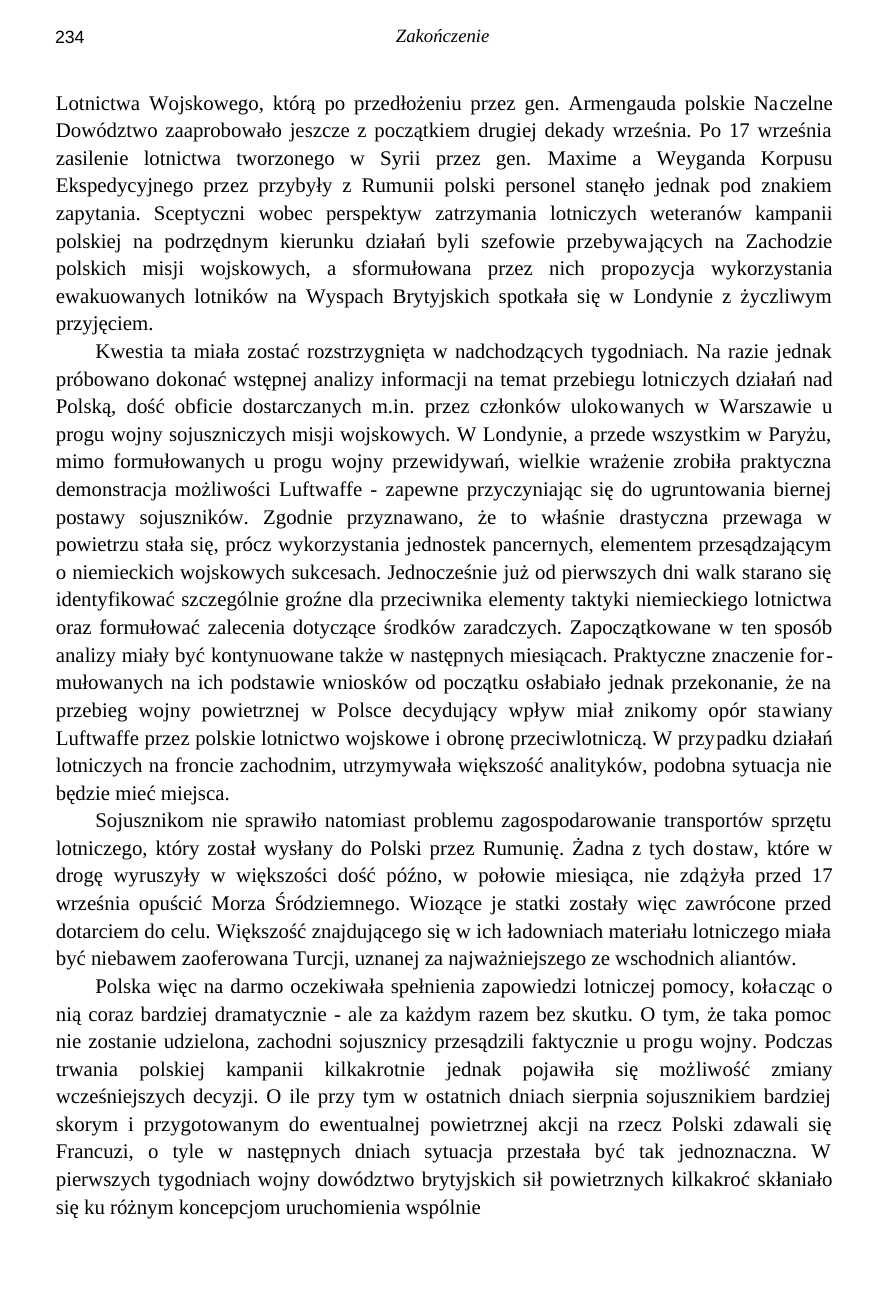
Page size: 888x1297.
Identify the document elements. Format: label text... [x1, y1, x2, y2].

text Zakończenie [396, 25, 491, 47]
text Polska więc na darmo oczekiwała spełnienia zapowiedzi lotniczej pomocy, koła­cząc o nią coraz bardziej dramatycznie - ale za każdym razem bez skutku. O tym, że taka pomoc nie zostanie udzielona, zachodni sojusznicy przesądzili faktycznie u pro­gu wojny. Podczas trwania polskiej kampanii kilkakrotnie jednak pojawiła się moż­liwość zmiany wcześniejszych decyzji. O ile przy tym w ostatnich dniach sierpnia sojusznikiem bardziej skorym i przygotowanym do ewentualnej powietrznej akcji na rzecz Polski zdawali się Francuzi, o tyle w następnych dniach sytuacja przestała być tak jednoznaczna. W pierwszych tygodniach wojny dowództwo brytyjskich sił po­wietrznych kilkakroć skłaniało się ku różnym koncepcjom uruchomienia wspólnie [56, 974, 833, 1219]
text 234 [55, 27, 91, 47]
text Sojusznikom nie sprawiło natomiast problemu zagospodarowanie transportów sprzętu lotniczego, który został wysłany do Polski przez Rumunię. Żadna z tych do­staw, które w drogę wyruszyły w większości dość późno, w połowie miesiąca, nie zdą­żyła przed 17 września opuścić Morza Śródziemnego. Wiozące je statki zostały więc zawrócone przed dotarciem do celu. Większość znajdującego się w ich ładowniach materiału lotniczego miała być niebawem zaoferowana Turcji, uznanej za najważ­niejszego ze wschodnich aliantów. [56, 808, 833, 970]
text Lotnictwa Wojskowego, którą po przedłożeniu przez gen. Armengauda polskie Na­czelne Dowództwo zaaprobowało jeszcze z początkiem drugiej dekady września. Po 17 września zasilenie lotnictwa tworzonego w Syrii przez gen. Maxime a Weyganda Korpusu Ekspedycyjnego przez przybyły z Rumunii polski personel stanęło jednak pod znakiem zapytania. Sceptyczni wobec perspektyw zatrzymania lotniczych wete­ranów kampanii polskiej na podrzędnym kierunku działań byli szefowie przebywa­jących na Zachodzie polskich misji wojskowych, a sformułowana przez nich propo­zycja wykorzystania ewakuowanych lotników na Wyspach Brytyjskich spotkała się w Londynie z życzliwym przyjęciem. [56, 91, 833, 335]
text Kwestia ta miała zostać rozstrzygnięta w nadchodzących tygodniach. Na razie jednak próbowano dokonać wstępnej analizy informacji na temat przebiegu lotni­czych działań nad Polską, dość obficie dostarczanych m.in. przez członków uloko­wanych w Warszawie u progu wojny sojuszniczych misji wojskowych. W Londynie, a przede wszystkim w Paryżu, mimo formułowanych u progu wojny przewidywań, wielkie wrażenie zrobiła praktyczna demonstracja możliwości Luftwaffe - zapewne przyczyniając się do ugruntowania biernej postawy sojuszników. Zgodnie przyzna­wano, że to właśnie drastyczna przewaga w powietrzu stała się, prócz wykorzystania jednostek pancernych, elementem przesądzającym o niemieckich wojskowych suk­cesach. Jednocześnie już od pierwszych dni walk starano się identyfikować szczegól­nie groźne dla przeciwnika elementy taktyki niemieckiego lotnictwa oraz formuło­wać zalecenia dotyczące środków zaradczych. Zapoczątkowane w ten sposób analizy miały być kontynuowane także w następnych miesiącach. Praktyczne znaczenie for­mułowanych na ich podstawie wniosków od początku osłabiało jednak przekonanie, że na przebieg wojny powietrznej w Polsce decydujący wpływ miał znikomy opór sta­wiany Luftwaffe przez polskie lotnictwo wojskowe i obronę przeciwlotniczą. W przy­padku działań lotniczych na froncie zachodnim, utrzymywała większość analityków, podobna sytuacja nie będzie mieć miejsca. [56, 339, 833, 805]
